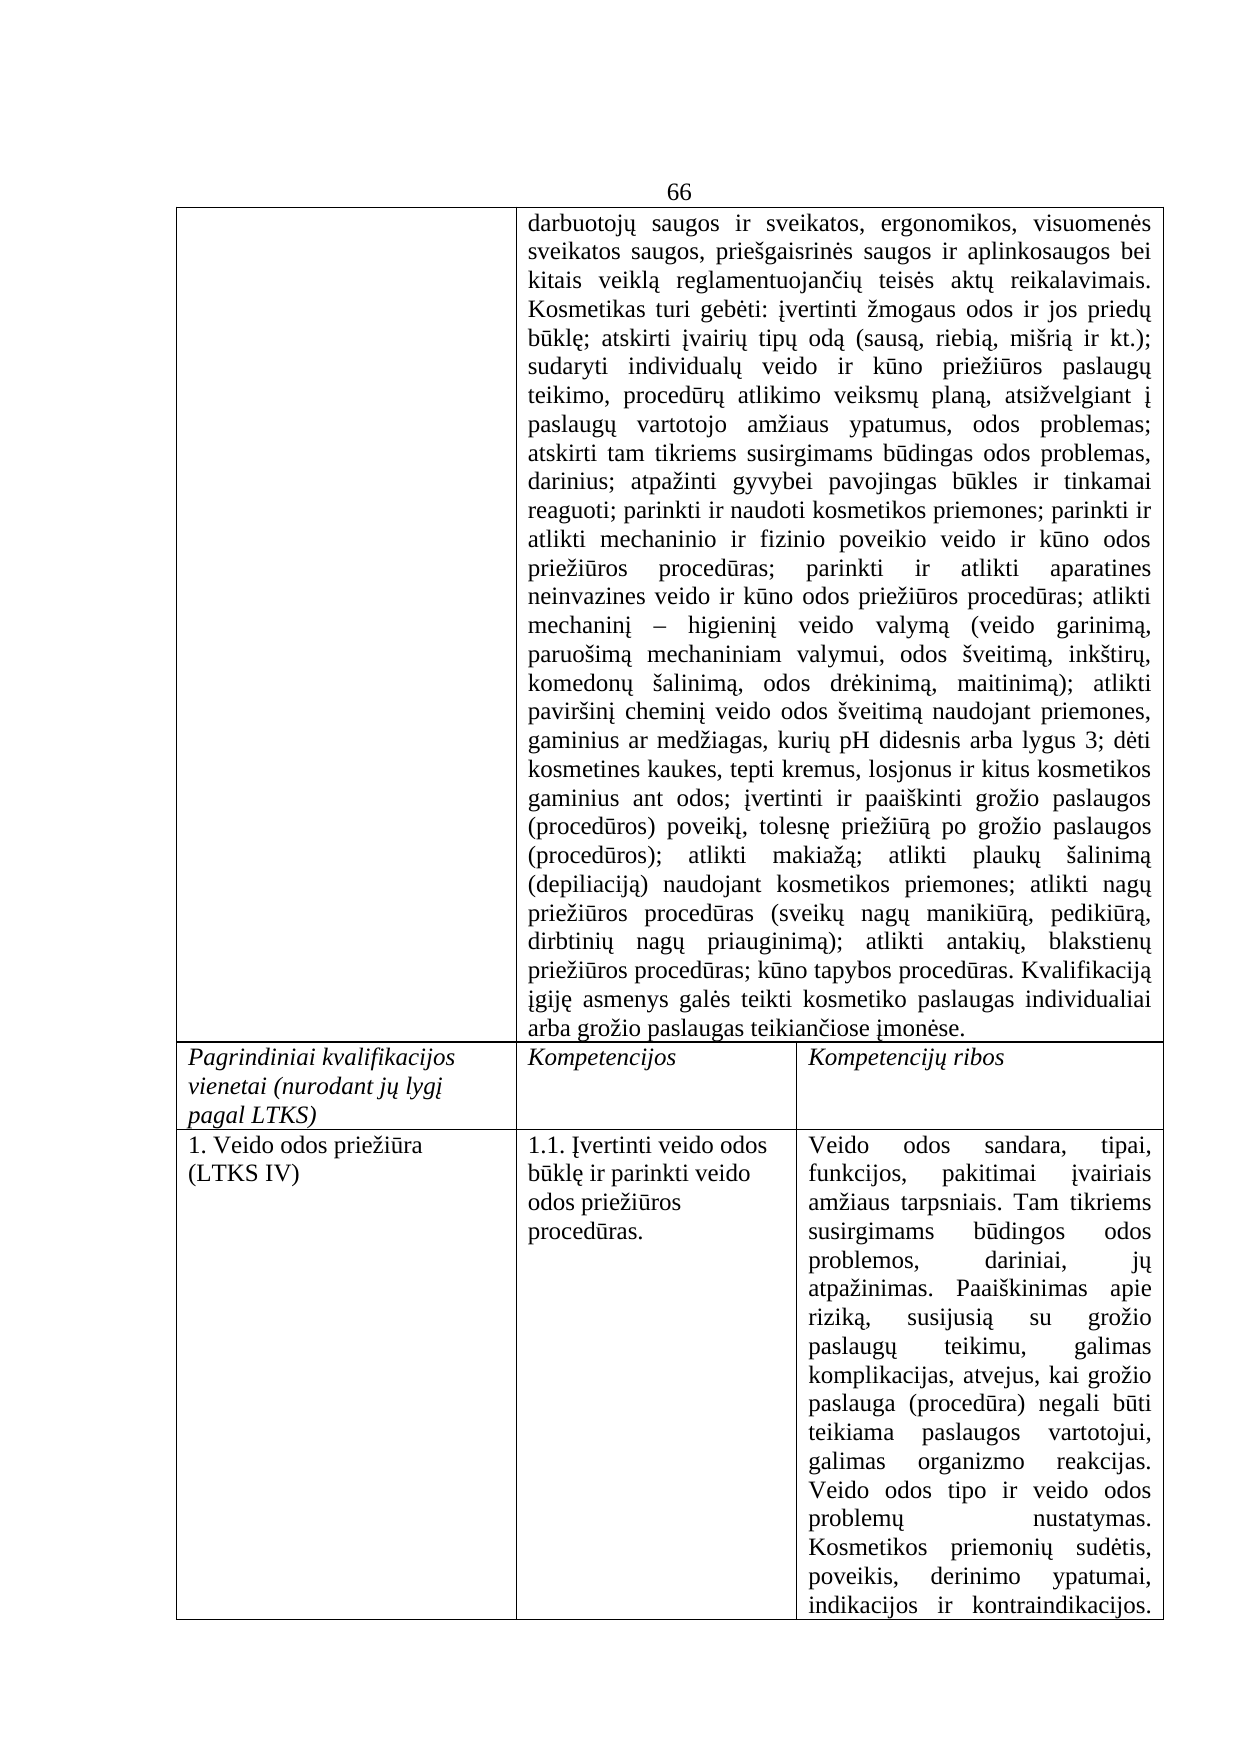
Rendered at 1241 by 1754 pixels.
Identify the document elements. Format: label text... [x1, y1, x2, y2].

table_cell 1.1. Įvertinti veido odos būklę ir parinkti veido odos priežiūros procedūras. [517, 1130, 796, 1618]
table_cell 1. Veido odos priežiūra (LTKS IV) [177, 1130, 516, 1618]
table_header [177, 208, 516, 1041]
table_header darbuotojų saugos ir sveikatos, ergonomikos, visuomenės sveikatos saugos, priešgaisrinės saugos ir aplinkosaugos bei kitais veiklą reglamentuojančių teisės aktų reikalavimais. Kosmetikas turi gebėti: įvertinti žmogaus odos ir jos priedų būklę; atskirti įvairių tipų odą (sausą, riebią, mišrią ir kt.); sudaryti individualų veido ir kūno priežiūros paslaugų teikimo, procedūrų atlikimo veiksmų planą, atsižvelgiant į paslaugų vartotojo amžiaus ypatumus, odos problemas; atskirti tam tikriems susirgimams būdingas odos problemas, darinius; atpažinti gyvybei pavojingas būkles ir tinkamai reaguoti; parinkti ir naudoti kosmetikos priemones; parinkti ir atlikti mechaninio ir fizinio poveikio veido ir kūno odos priežiūros procedūras; parinkti ir atlikti aparatines neinvazines veido ir kūno odos priežiūros procedūras; atlikti mechaninį – higieninį veido valymą (veido garinimą, paruošimą mechaniniam valymui, odos šveitimą, inkštirų, komedonų šalinimą, odos drėkinimą, maitinimą); atlikti paviršinį cheminį veido odos šveitimą naudojant priemones, gaminius ar medžiagas, kurių pH didesnis arba lygus 3; dėti kosmetines kaukes, tepti kremus, losjonus ir kitus kosmetikos gaminius ant odos; įvertinti ir paaiškinti grožio paslaugos (procedūros) poveikį, tolesnę priežiūrą po grožio paslaugos (procedūros); atlikti makiažą; atlikti plaukų šalinimą (depiliaciją) naudojant kosmetikos priemones; atlikti nagų priežiūros procedūras (sveikų nagų manikiūrą, pedikiūrą, dirbtinių nagų priauginimą); atlikti antakių, blakstienų priežiūros procedūras; kūno tapybos procedūras. Kvalifikaciją įgiję asmenys galės teikti kosmetiko paslaugas individualiai arba grožio paslaugas teikiančiose įmonėse. [517, 208, 1163, 1041]
table_cell Veido odos sandara, tipai, funkcijos, pakitimai įvairiais amžiaus tarpsniais. Tam tikriems susirgimams būdingos odos problemos, dariniai, jų atpažinimas. Paaiškinimas apie riziką, susijusią su grožio paslaugų teikimu, galimas komplikacijas, atvejus, kai grožio paslauga (procedūra) negali būti teikiama paslaugos vartotojui, galimas organizmo reakcijas. Veido odos tipo ir veido odos problemų nustatymas. Kosmetikos priemonių sudėtis, poveikis, derinimo ypatumai, indikacijos ir kontraindikacijos. [797, 1130, 1163, 1618]
table_cell Kompetencijos [517, 1043, 796, 1129]
table_cell Pagrindiniai kvalifikacijos vienetai (nurodant jų lygį pagal LTKS) [177, 1043, 516, 1129]
table_cell Kompetencijų ribos [797, 1043, 1163, 1129]
